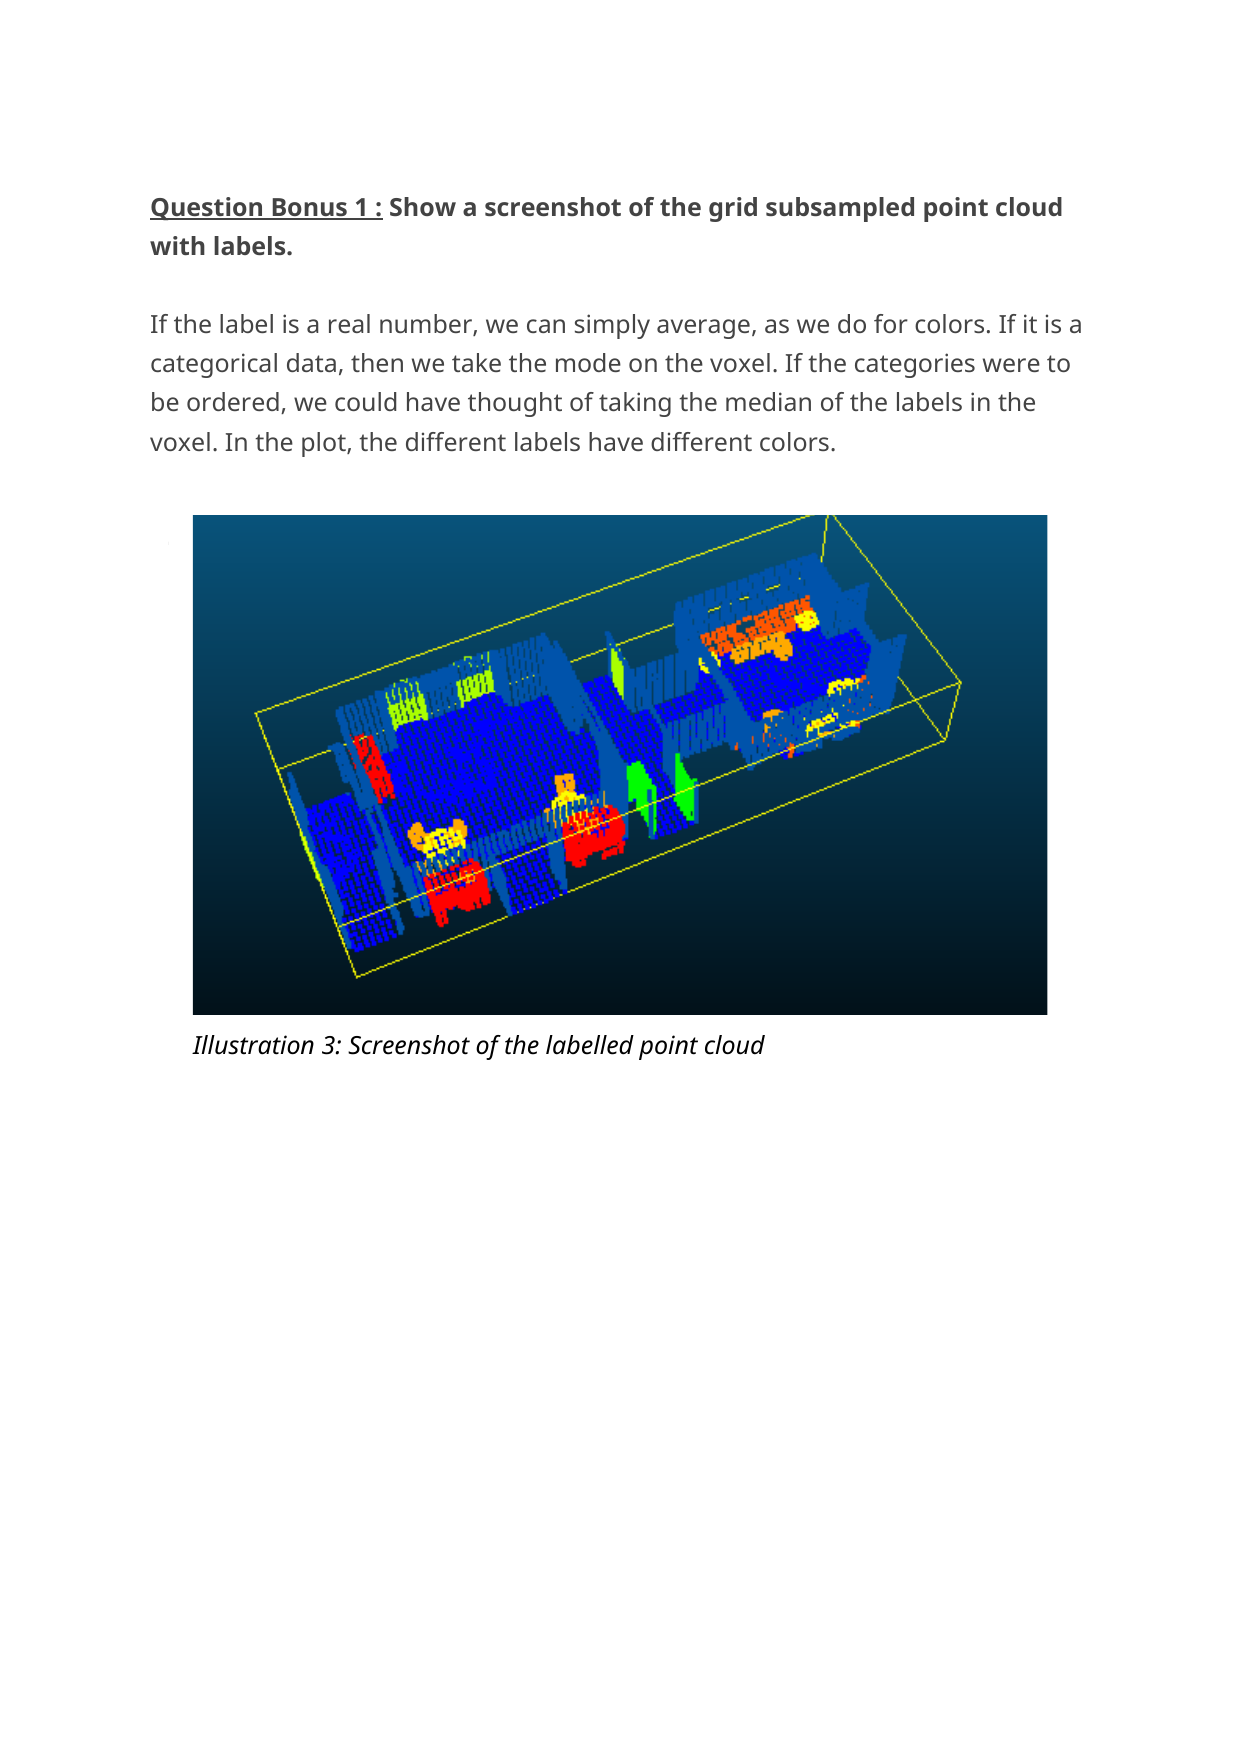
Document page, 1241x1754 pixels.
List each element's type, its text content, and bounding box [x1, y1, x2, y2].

text If the label is a real number, we can simply average, as we do for colors. If it is a categorical data, then we take the mode on the voxel. If the categories were to be ordered, we could have thought of taking the median of the labels in the voxel. In the plot, the different labels have different colors. [150, 307, 1090, 458]
picture [640, 572, 652, 576]
picture [929, 641, 935, 648]
picture [192, 595, 578, 606]
picture [860, 550, 1048, 554]
picture [708, 777, 720, 781]
picture [438, 644, 450, 648]
picture [192, 530, 1048, 1015]
text Question Bonus 1 : Show a screenshot of the grid subsampled point cloud with labels. [150, 189, 1090, 262]
picture [192, 515, 1048, 531]
picture [192, 550, 713, 554]
picture [469, 633, 481, 637]
picture [723, 542, 734, 546]
text Illustration 3: Screenshot of the labelled point cloud [193, 1015, 1047, 1061]
picture [192, 616, 529, 622]
picture [676, 843, 1048, 849]
picture [915, 622, 1048, 632]
